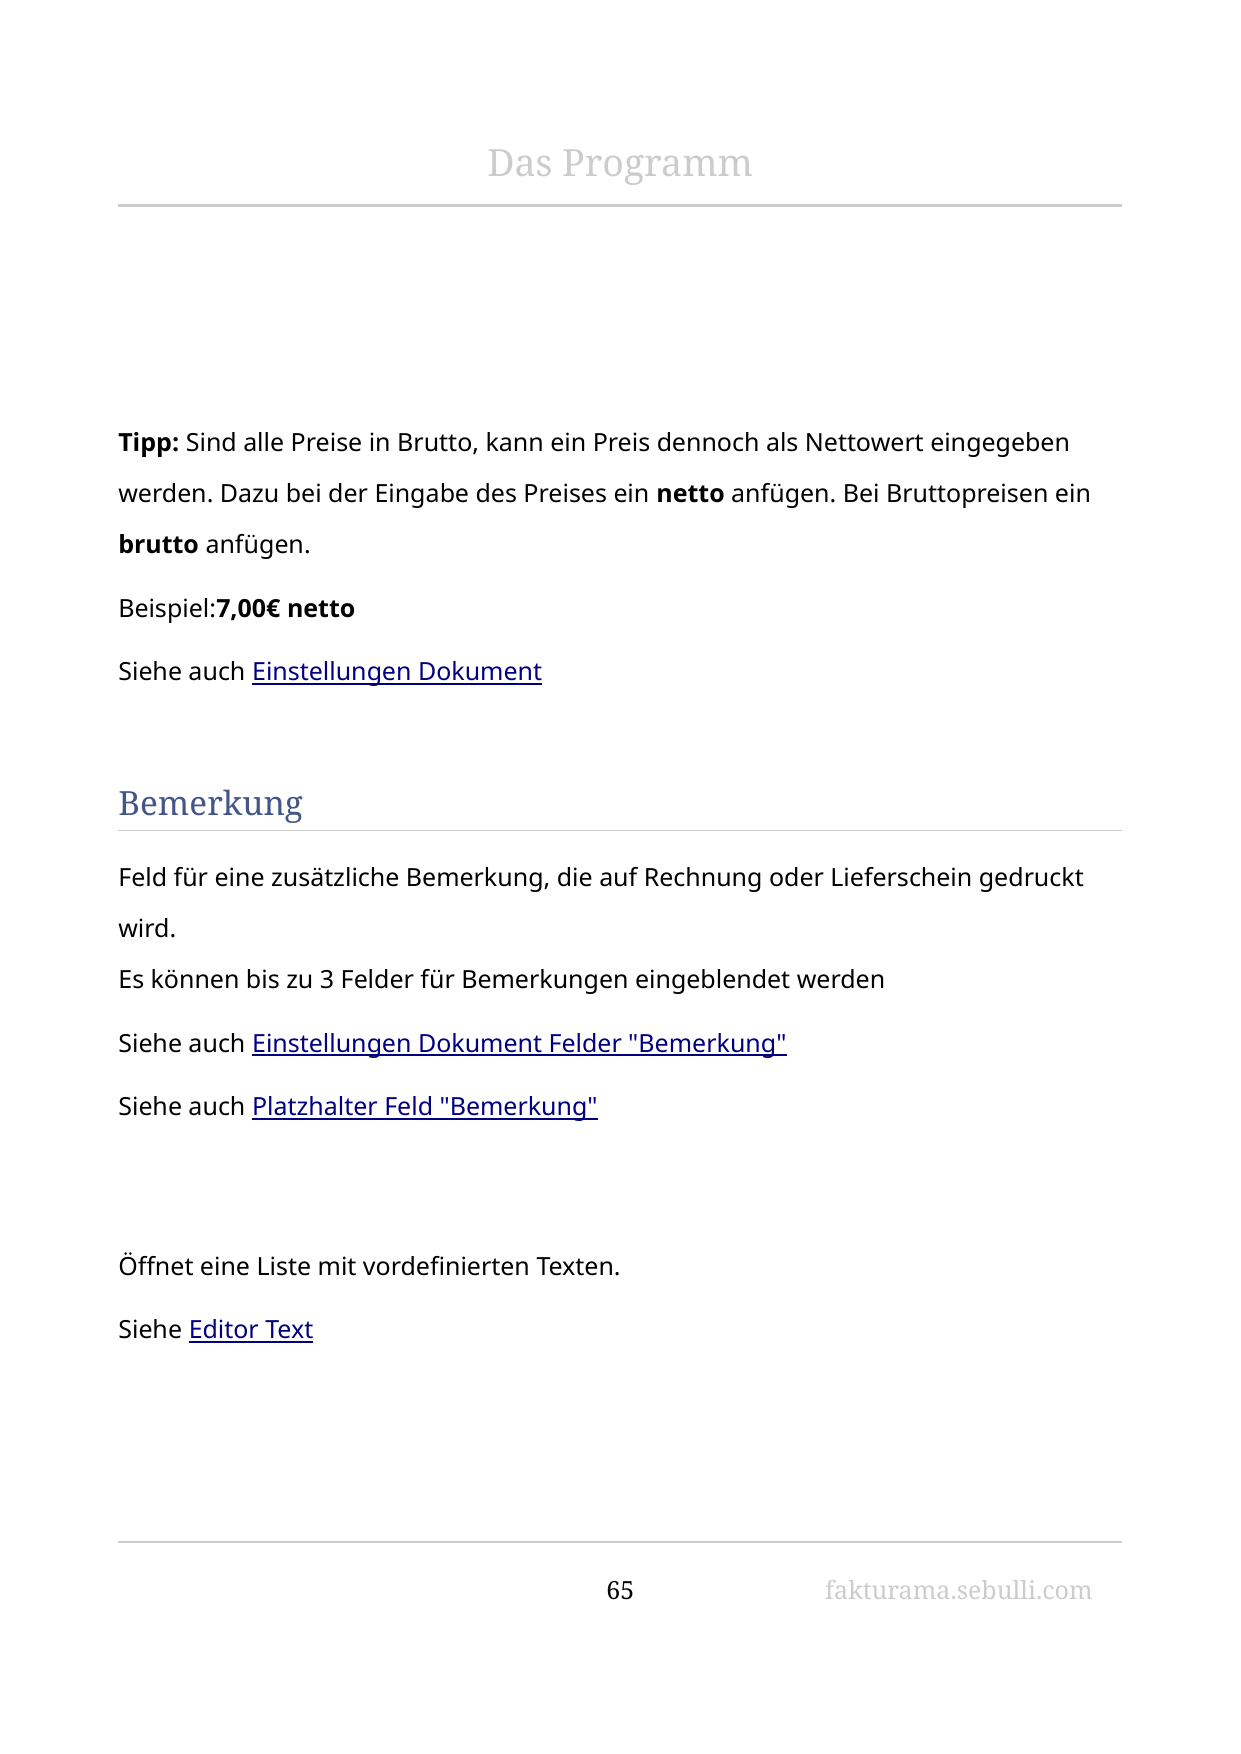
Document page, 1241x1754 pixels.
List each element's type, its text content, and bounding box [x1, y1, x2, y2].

text Beispiel:7,00€ netto [118, 591, 1122, 624]
text Feld für eine zusätzliche Bemerkung, die auf Rechnung oder Lieferschein gedruckt wird. Es können bis zu 3 Felder für Bemerkungen eingeblendet werden [118, 860, 1122, 996]
subtitle Bemerkung [118, 780, 1122, 830]
text Öffnet eine Liste mit vordefinierten Texten. [118, 1248, 1122, 1282]
text Siehe Editor Text [118, 1312, 1122, 1346]
text Siehe auch Platzhalter Feld "Bemerkung" [118, 1089, 1122, 1123]
text Tipp: Sind alle Preise in Brutto, kann ein Preis dennoch als Nettowert eingegeben werden. Dazu bei der Eingabe des Preises ein netto anfügen. Bei Bruttopreisen ein brutto anfügen. [118, 425, 1122, 561]
text Siehe auch Einstellungen Dokument [118, 654, 1122, 688]
text Siehe auch Einstellungen Dokument Felder "Bemerkung" [118, 1025, 1122, 1059]
